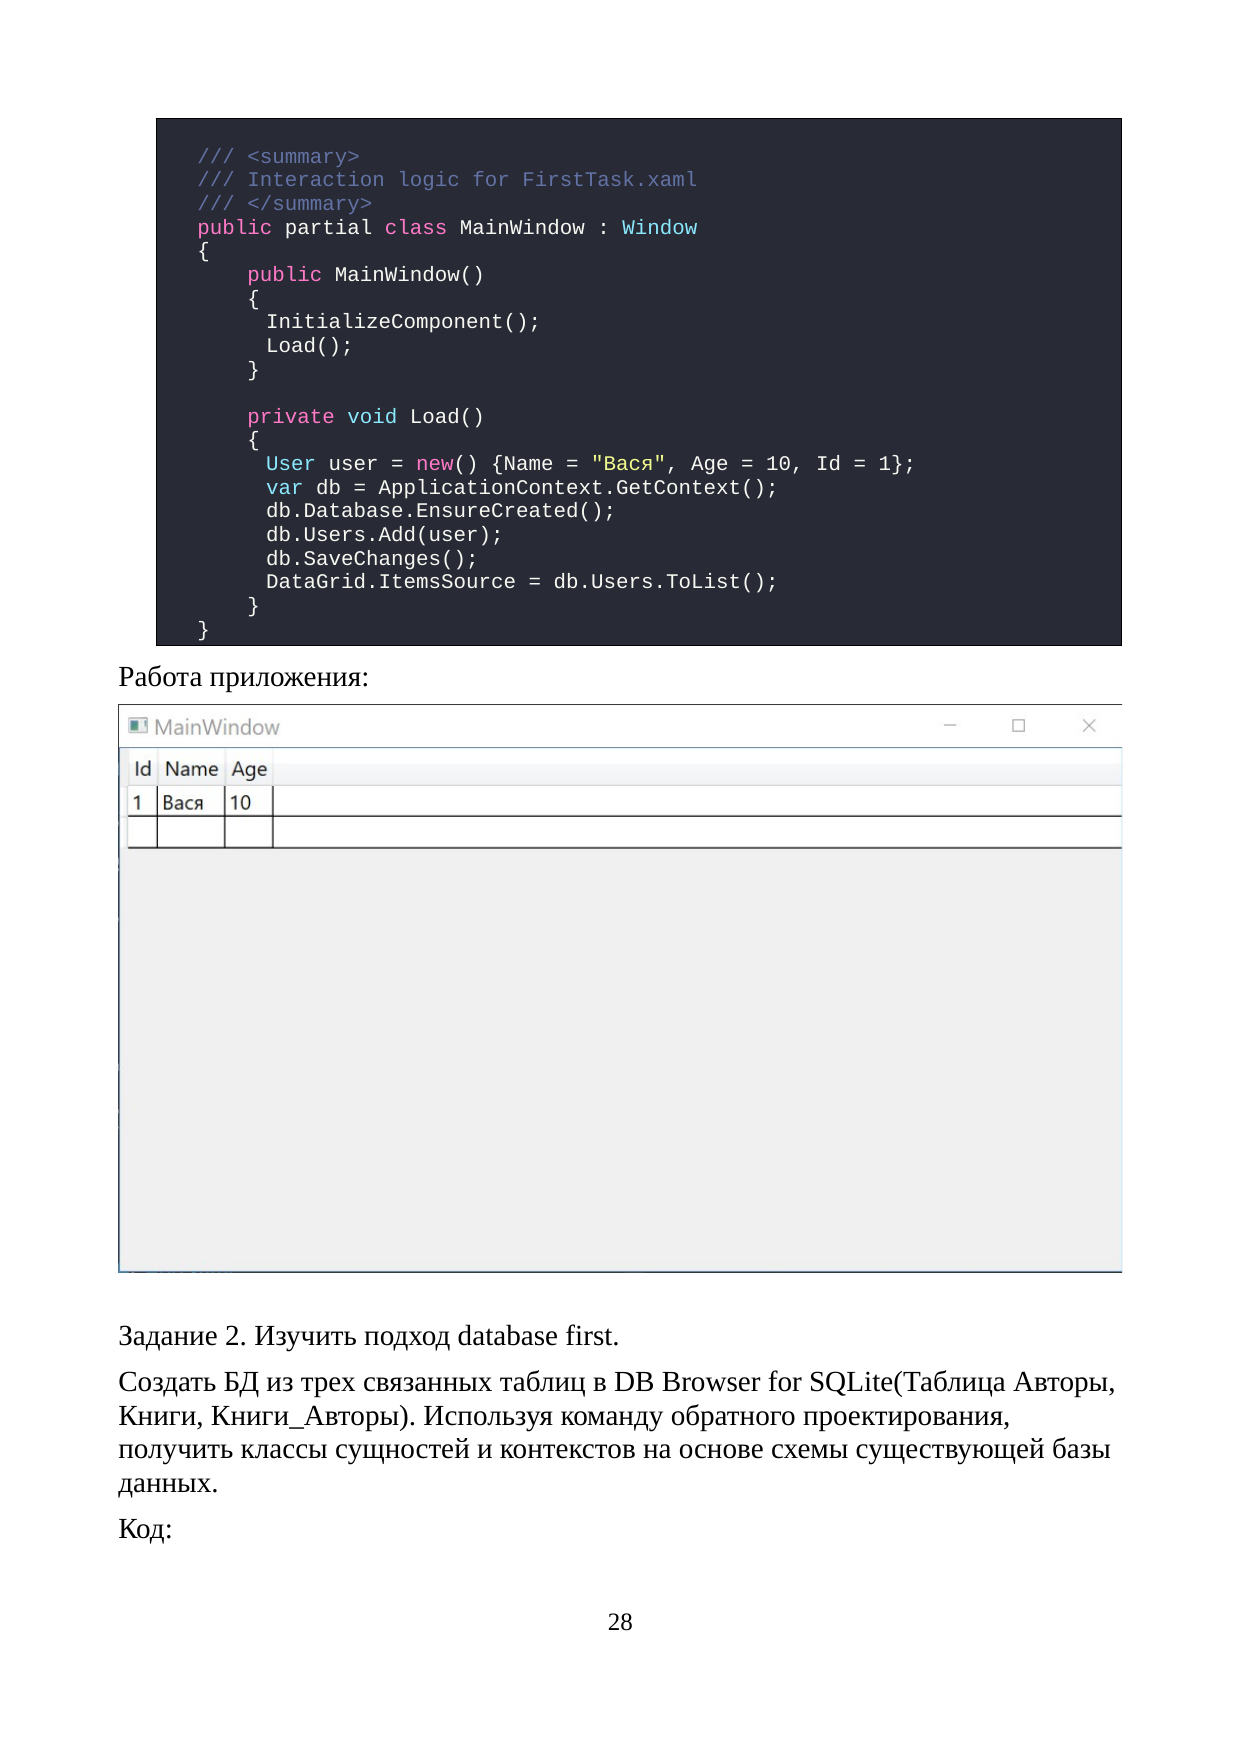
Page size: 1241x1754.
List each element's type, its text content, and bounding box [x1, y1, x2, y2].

list { [157, 236, 1121, 260]
list { [157, 284, 1121, 307]
list } [157, 615, 1121, 645]
text Создать БД из трех связанных таблиц в DB Browser for SQLite(Таблица Авторы, Книги, Книги​_Авторы). Используя команду обратного проектирования, получить классы сущностей и контекстов на основе схемы существующей базы данных. [118, 1364, 1122, 1498]
list /// </summary> [157, 189, 1121, 213]
list DataGrid.ItemsSource = db.Users.ToList(); [157, 567, 1121, 591]
list var db = ApplicationContext.GetContext(); [157, 473, 1121, 496]
list private void Load() [157, 402, 1121, 426]
list db.SaveChanges(); [157, 544, 1121, 567]
list User user = new() {Name = "Вася", Age = 10, Id = 1}; [157, 449, 1121, 473]
list db.Database.EnsureCreated(); [157, 496, 1121, 520]
list Load(); [157, 331, 1121, 354]
list { [157, 426, 1121, 449]
text Задание 2. Изучить подход database first. [118, 1318, 1122, 1352]
text Работа приложения: [118, 659, 1122, 692]
picture [118, 704, 1123, 1273]
list InitializeComponent(); [157, 307, 1121, 331]
list /// Interaction logic for FirstTask.xaml [157, 165, 1121, 189]
list public partial class MainWindow : Window [157, 213, 1121, 236]
list } [157, 354, 1121, 378]
list public MainWindow() [157, 260, 1121, 284]
text Код: [118, 1511, 1122, 1544]
list } [157, 591, 1121, 615]
list /// <summary> [157, 142, 1121, 165]
list db.Users.Add(user); [157, 520, 1121, 544]
